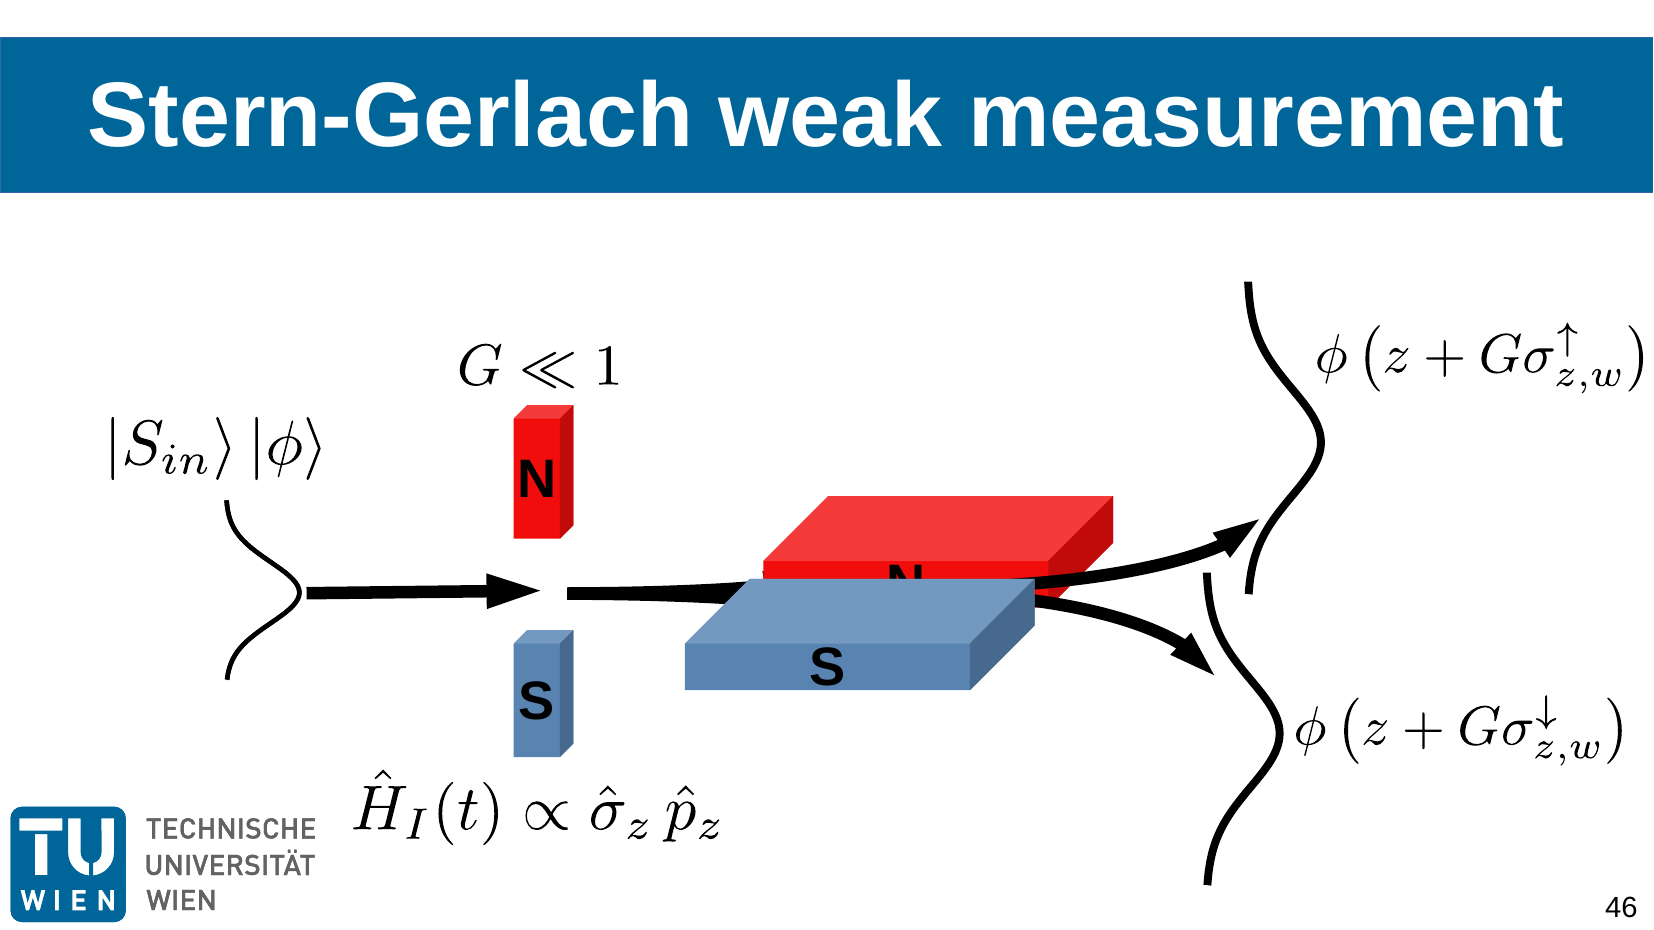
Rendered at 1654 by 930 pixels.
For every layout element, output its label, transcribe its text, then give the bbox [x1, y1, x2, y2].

text_box N [513, 419, 559, 539]
picture [1168, 263, 1653, 906]
picture [76, 412, 346, 692]
picture [342, 759, 733, 865]
text_box S [513, 644, 559, 758]
picture [458, 338, 624, 399]
text_box S [684, 644, 969, 691]
text_box N [763, 561, 1048, 608]
title Stern-Gerlach weak measurement [0, 37, 1653, 193]
